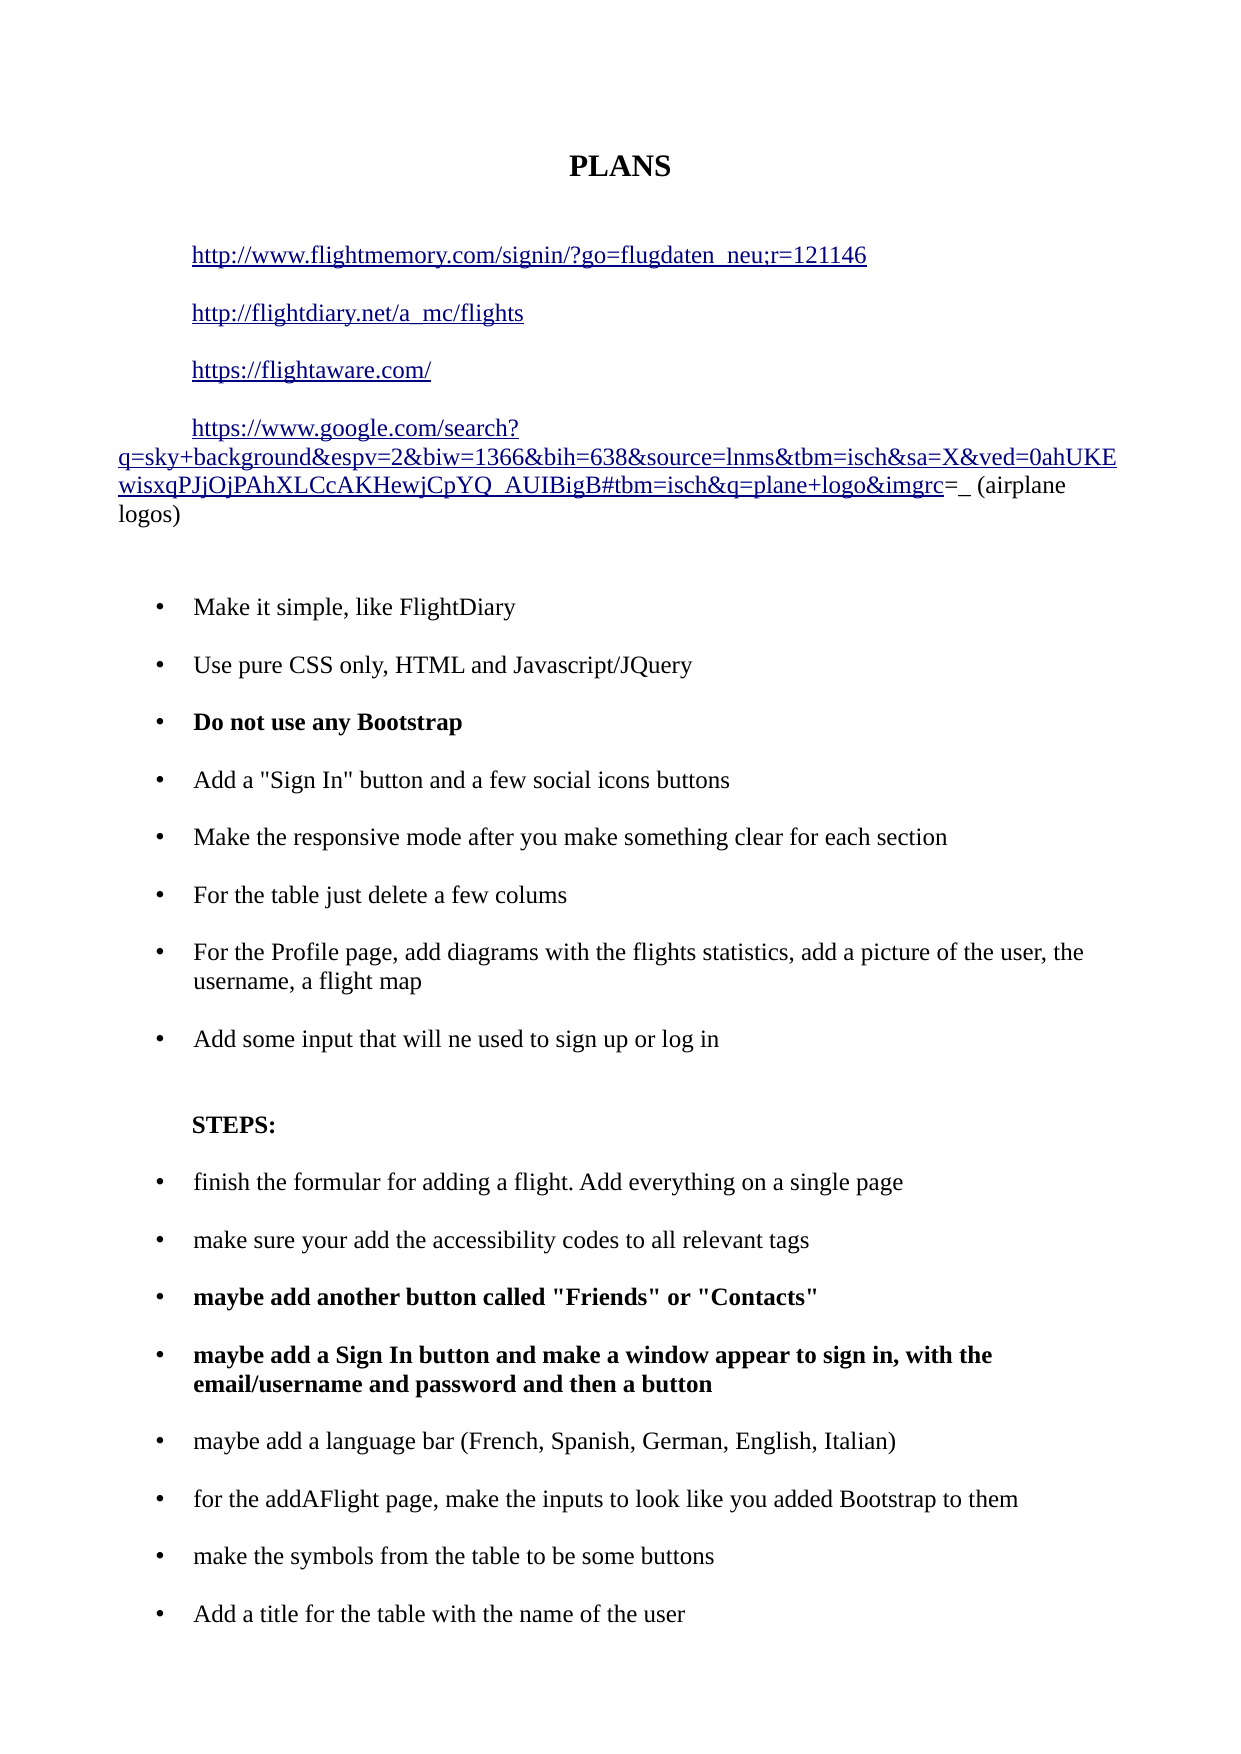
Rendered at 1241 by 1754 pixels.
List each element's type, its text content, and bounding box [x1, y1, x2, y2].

list Add a title for the table with the name of the user [156, 1599, 1122, 1627]
list Add some input that will ne used to sign up or log in [156, 1024, 1122, 1052]
list for the addAFlight page, make the inputs to look like you added Bootstrap to them [156, 1484, 1122, 1512]
text https://www.google.com/search?q=sky+background&espv=2&biw=1366&bih=638&source=lnms&tbm=isch&sa=X&ved=0ahUKEwisxqPJjOjPAhXLCcAKHewjCpYQ_AUIBigB#tbm=isch&q=plane+logo&imgrc=_ (airplane logos) [118, 413, 1122, 528]
list For the Profile page, add diagrams with the flights statistics, add a picture of the user, the username, a flight map [156, 937, 1122, 995]
list For the table just delete a few colums [156, 880, 1122, 909]
list finish the formular for adding a flight. Add everything on a single page [156, 1167, 1122, 1196]
list Make it simple, like FlightDiary [156, 592, 1122, 621]
list maybe add a Sign In button and make a window appear to sign in, with the email/username and password and then a button [156, 1340, 1122, 1397]
list Make the responsive mode after you make something clear for each section [156, 822, 1122, 851]
list Use pure CSS only, HTML and Javascript/JQuery [156, 650, 1122, 679]
list Add a "Sign In" button and a few social icons buttons [156, 765, 1122, 794]
list maybe add a language bar (French, Spanish, German, English, Italian) [156, 1426, 1122, 1455]
text STEPS: [118, 1110, 1122, 1139]
list make the symbols from the table to be some buttons [156, 1541, 1122, 1570]
list Do not use any Bootstrap [156, 707, 1122, 736]
text PLANS [118, 147, 1122, 183]
text https://flightaware.com/ [118, 355, 1122, 384]
text http://flightdiary.net/a_mc/flights [118, 298, 1122, 327]
list make sure your add the accessibility codes to all relevant tags [156, 1225, 1122, 1254]
text http://www.flightmemory.com/signin/?go=flugdaten_neu;r=121146 [118, 240, 1122, 269]
list maybe add another button called "Friends" or "Contacts" [156, 1282, 1122, 1311]
